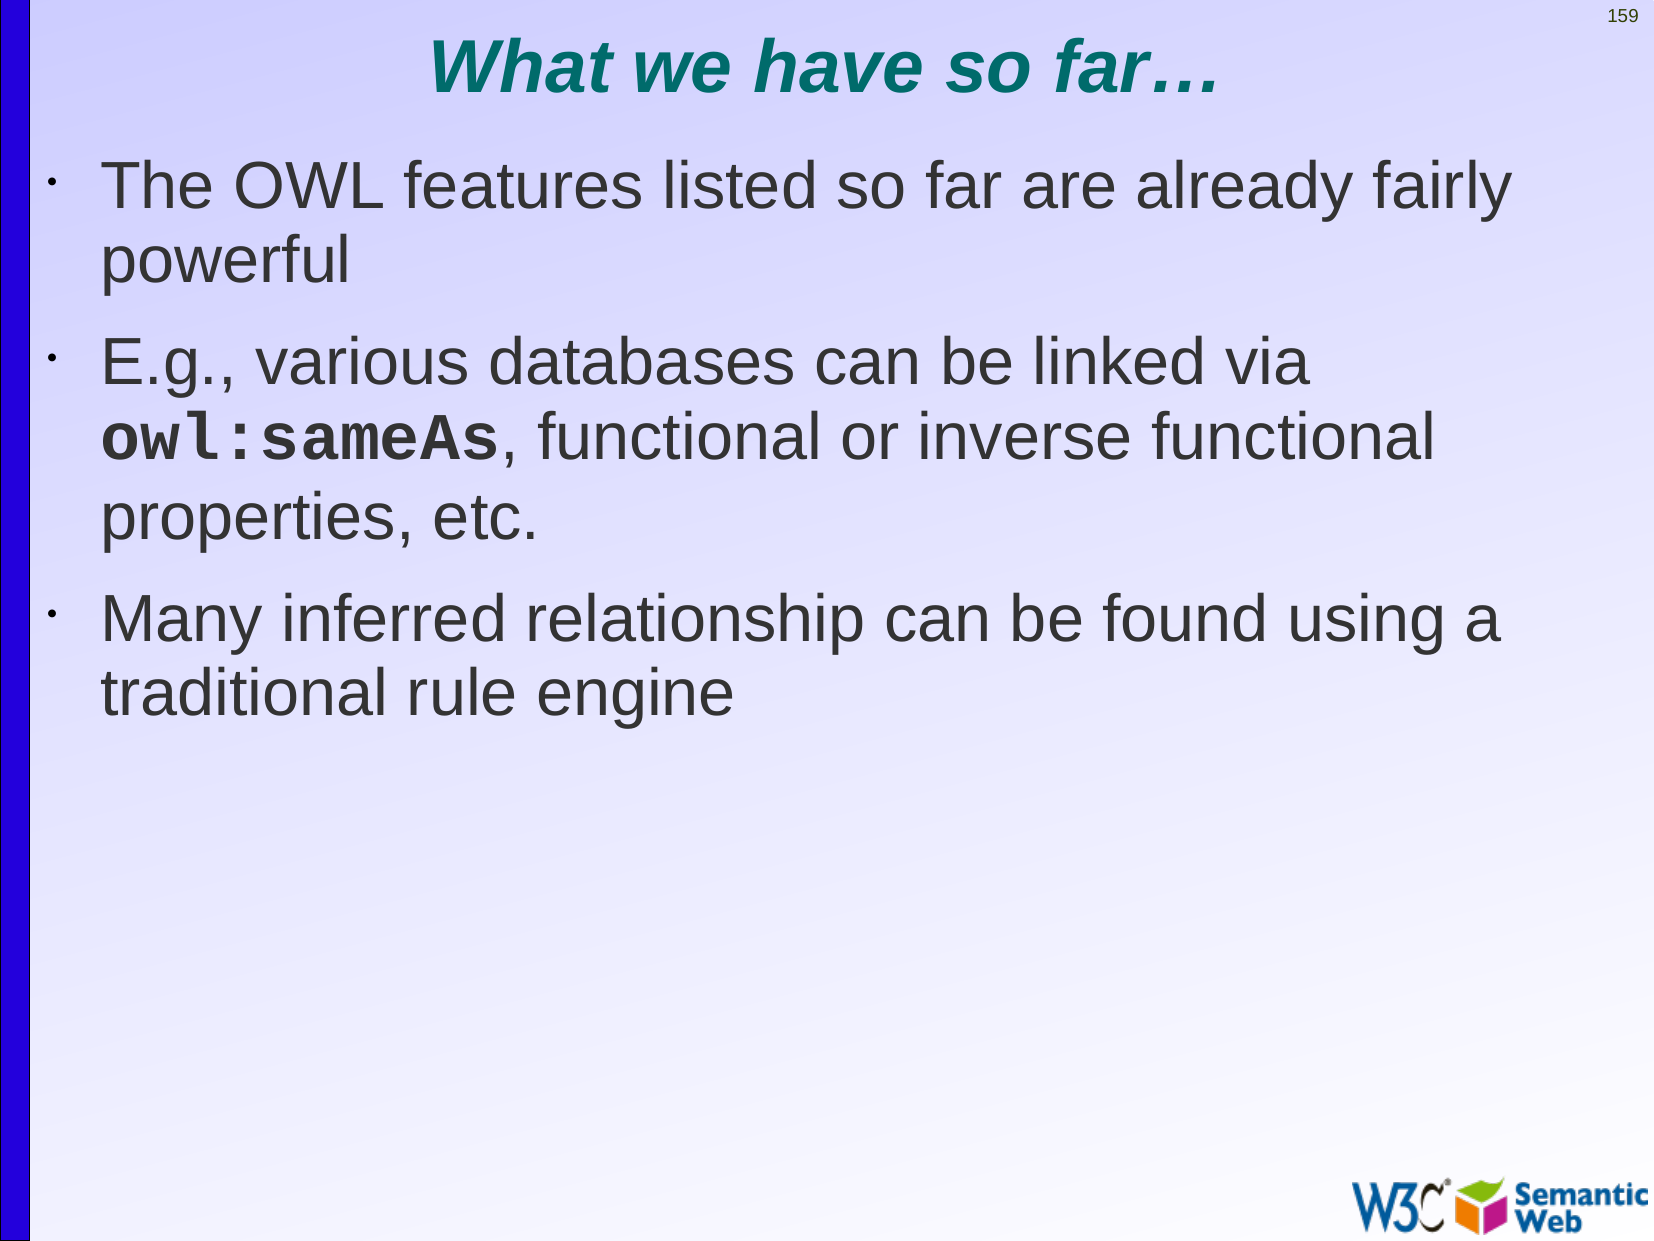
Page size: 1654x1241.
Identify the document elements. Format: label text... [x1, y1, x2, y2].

list The OWL features listed so far are already fairly powerful E.g., various databases can be linked via owl:sameAs, functional or inverse functional properties, etc. Many inferred relationship can be found using a traditional rule engine [29, 147, 1624, 1134]
title What we have so far… [0, 5, 1654, 125]
picture [1352, 1175, 1648, 1235]
